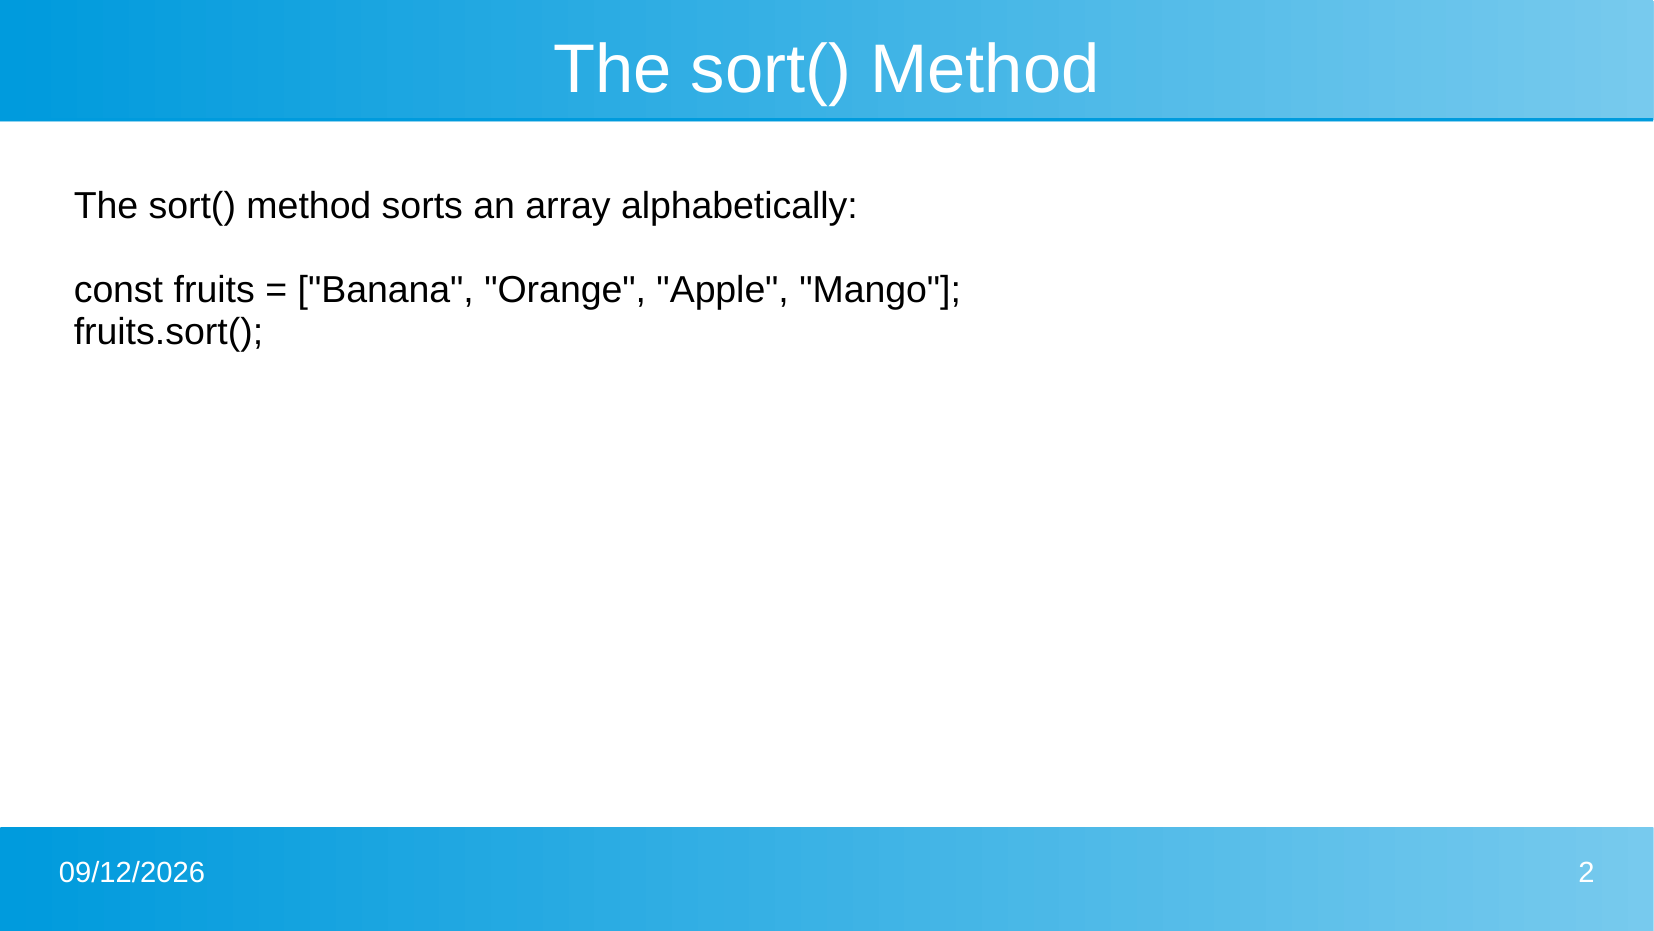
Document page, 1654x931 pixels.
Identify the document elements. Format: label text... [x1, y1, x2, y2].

text_box The sort() method sorts an array alphabetically: const fruits = ["Banana", "Orange", "Apple", "Mango"]; fruits.sort(); [59, 177, 1536, 360]
title The sort() Method [59, 29, 1595, 108]
